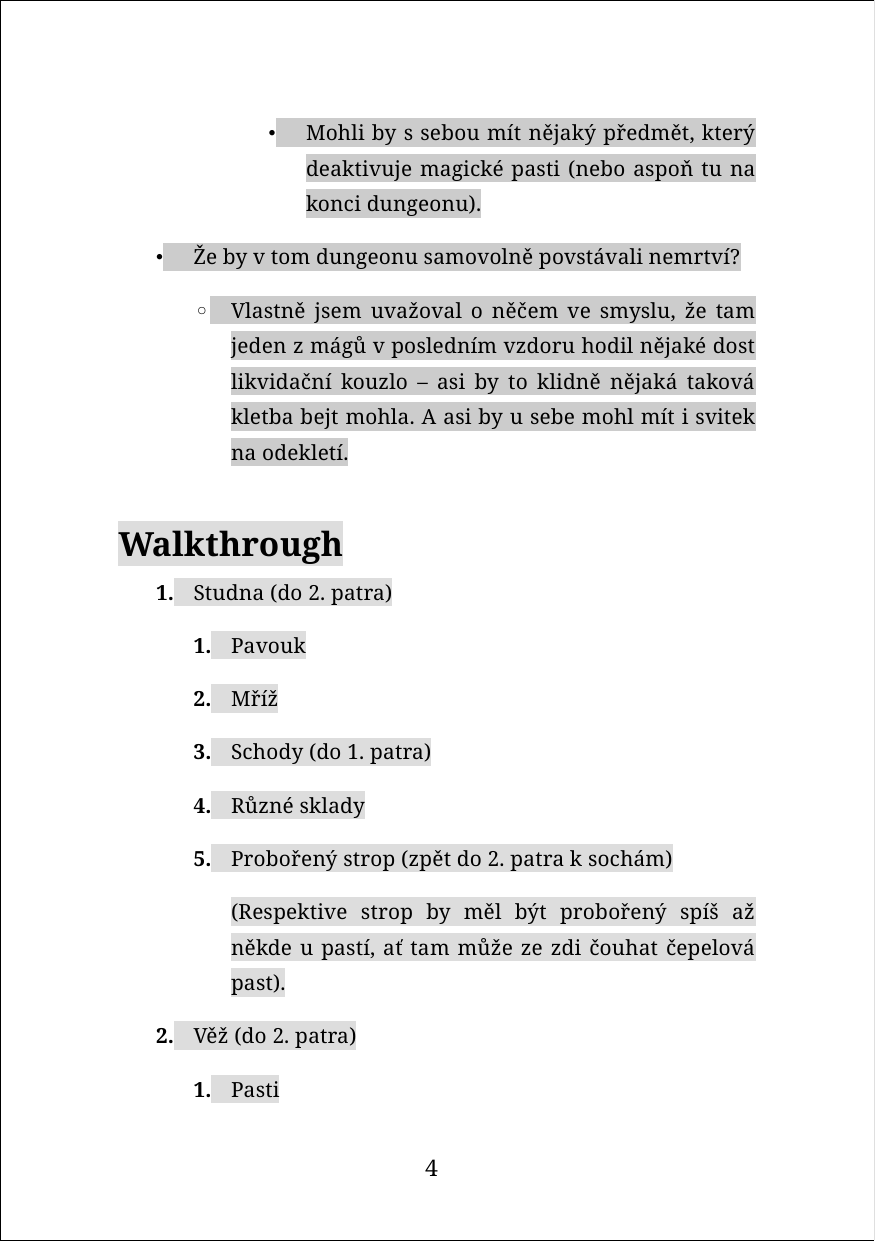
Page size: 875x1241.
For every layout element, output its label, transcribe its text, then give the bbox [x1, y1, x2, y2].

list Studna (do 2. patra) [156, 578, 756, 606]
list Mříž [193, 684, 756, 713]
list Mohli by s sebou mít nějaký předmět, který deaktivuje magické pasti (nebo aspoň tu na konci dungeonu). [268, 118, 756, 218]
list Pasti [193, 1075, 756, 1103]
list Věž (do 2. patra) [156, 1021, 756, 1050]
list (Respektive strop by měl být probořený spíš až někde u pastí, ať tam může ze zdi čouhat čepelová past). [193, 897, 756, 997]
list Že by v tom dungeonu samovolně povstávali nemrtví? [156, 242, 756, 271]
list Pavouk [193, 631, 756, 659]
list Vlastně jsem uvažoval o něčem ve smyslu, že tam jeden z mágů v posledním vzdoru hodil nějaké dost likvidační kouzlo – asi by to klidně nějaká taková kletba bejt mohla. A asi by u sebe mohl mít i svitek na odekletí. [193, 296, 756, 466]
list Probořený strop (zpět do 2. patra k sochám) [193, 844, 756, 872]
list Různé sklady [193, 791, 756, 819]
subtitle Walkthrough [118, 521, 756, 566]
list Schody (do 1. patra) [193, 737, 756, 766]
